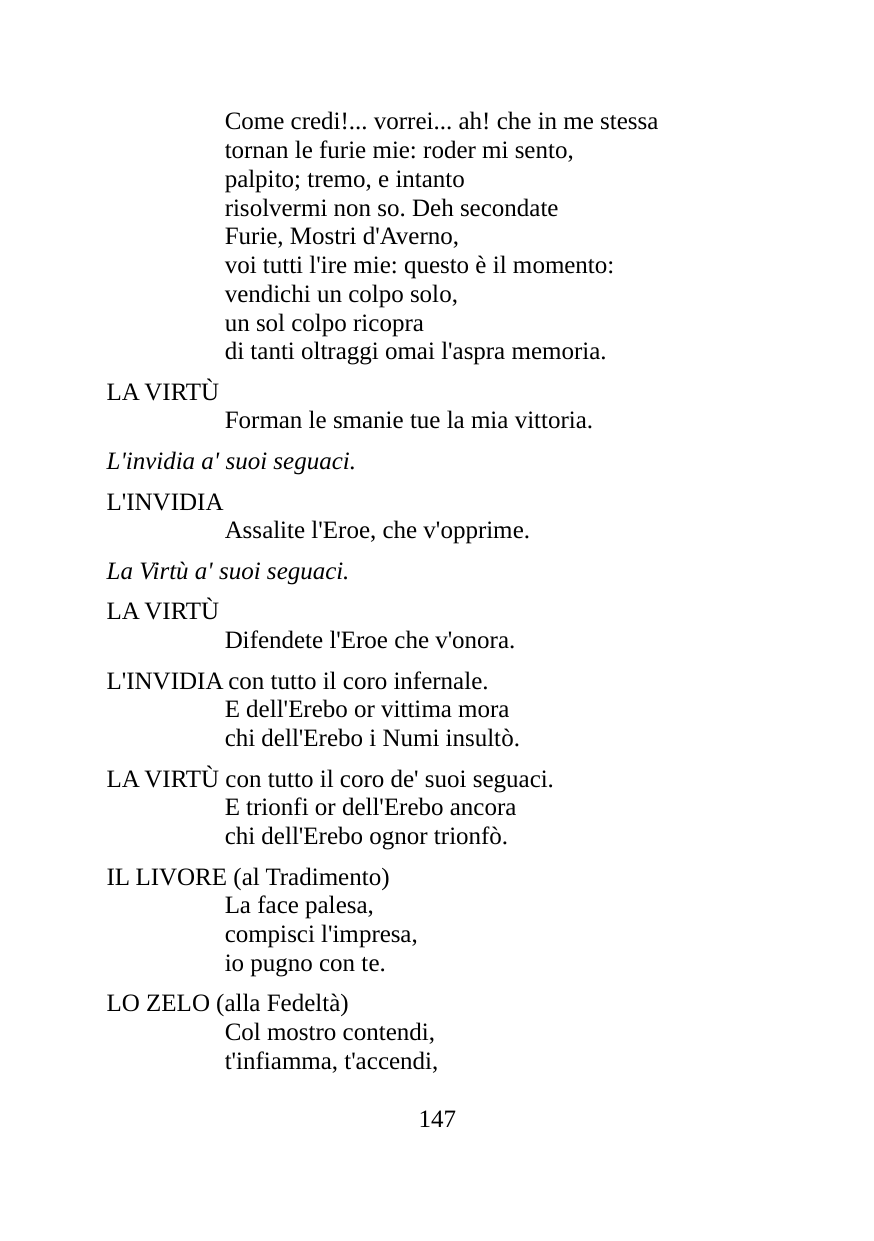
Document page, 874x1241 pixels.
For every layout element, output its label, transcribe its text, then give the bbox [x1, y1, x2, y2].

text risolvermi non so. Deh secondate [224, 193, 768, 221]
text chi dell'Erebo ognor trionfò. [224, 821, 768, 850]
text un sol colpo ricopra [224, 308, 768, 336]
text L'INVIDIA [106, 487, 768, 515]
text LO ZELO (alla Fedeltà) [106, 988, 768, 1017]
text IL LIVORE (al Tradimento) [106, 862, 768, 891]
text voi tutti l'ire mie: questo è il momento: [224, 250, 768, 279]
text La face palesa, [224, 891, 768, 919]
text Assalite l'Eroe, che v'opprime. [224, 515, 768, 544]
text palpito; tremo, e intanto [224, 164, 768, 193]
text t'infiamma, t'accendi, [224, 1046, 768, 1075]
text LA VIRTÙ con tutto il coro de' suoi seguaci. [106, 764, 768, 792]
text chi dell'Erebo i Numi insultò. [224, 723, 768, 752]
text vendichi un colpo solo, [224, 279, 768, 308]
text io pugno con te. [224, 948, 768, 977]
text compisci l'impresa, [224, 919, 768, 948]
text LA VIRTÙ [106, 377, 768, 406]
text L'invidia a' suoi seguaci. [106, 446, 768, 475]
text Forman le smanie tue la mia vittoria. [224, 406, 768, 434]
text E trionfi or dell'Erebo ancora [224, 792, 768, 821]
text E dell'Erebo or vittima mora [224, 694, 768, 723]
text L'INVIDIA con tutto il coro infernale. [106, 666, 768, 694]
text tornan le furie mie: roder mi sento, [224, 135, 768, 164]
text Furie, Mostri d'Averno, [224, 221, 768, 250]
text LA VIRTÙ [106, 596, 768, 625]
text Difendete l'Eroe che v'onora. [224, 625, 768, 654]
text Col mostro contendi, [224, 1017, 768, 1046]
text di tanti oltraggi omai l'aspra memoria. [224, 336, 768, 365]
text Come credi!... vorrei... ah! che in me stessa [224, 106, 768, 135]
text La Virtù a' suoi seguaci. [106, 556, 768, 585]
